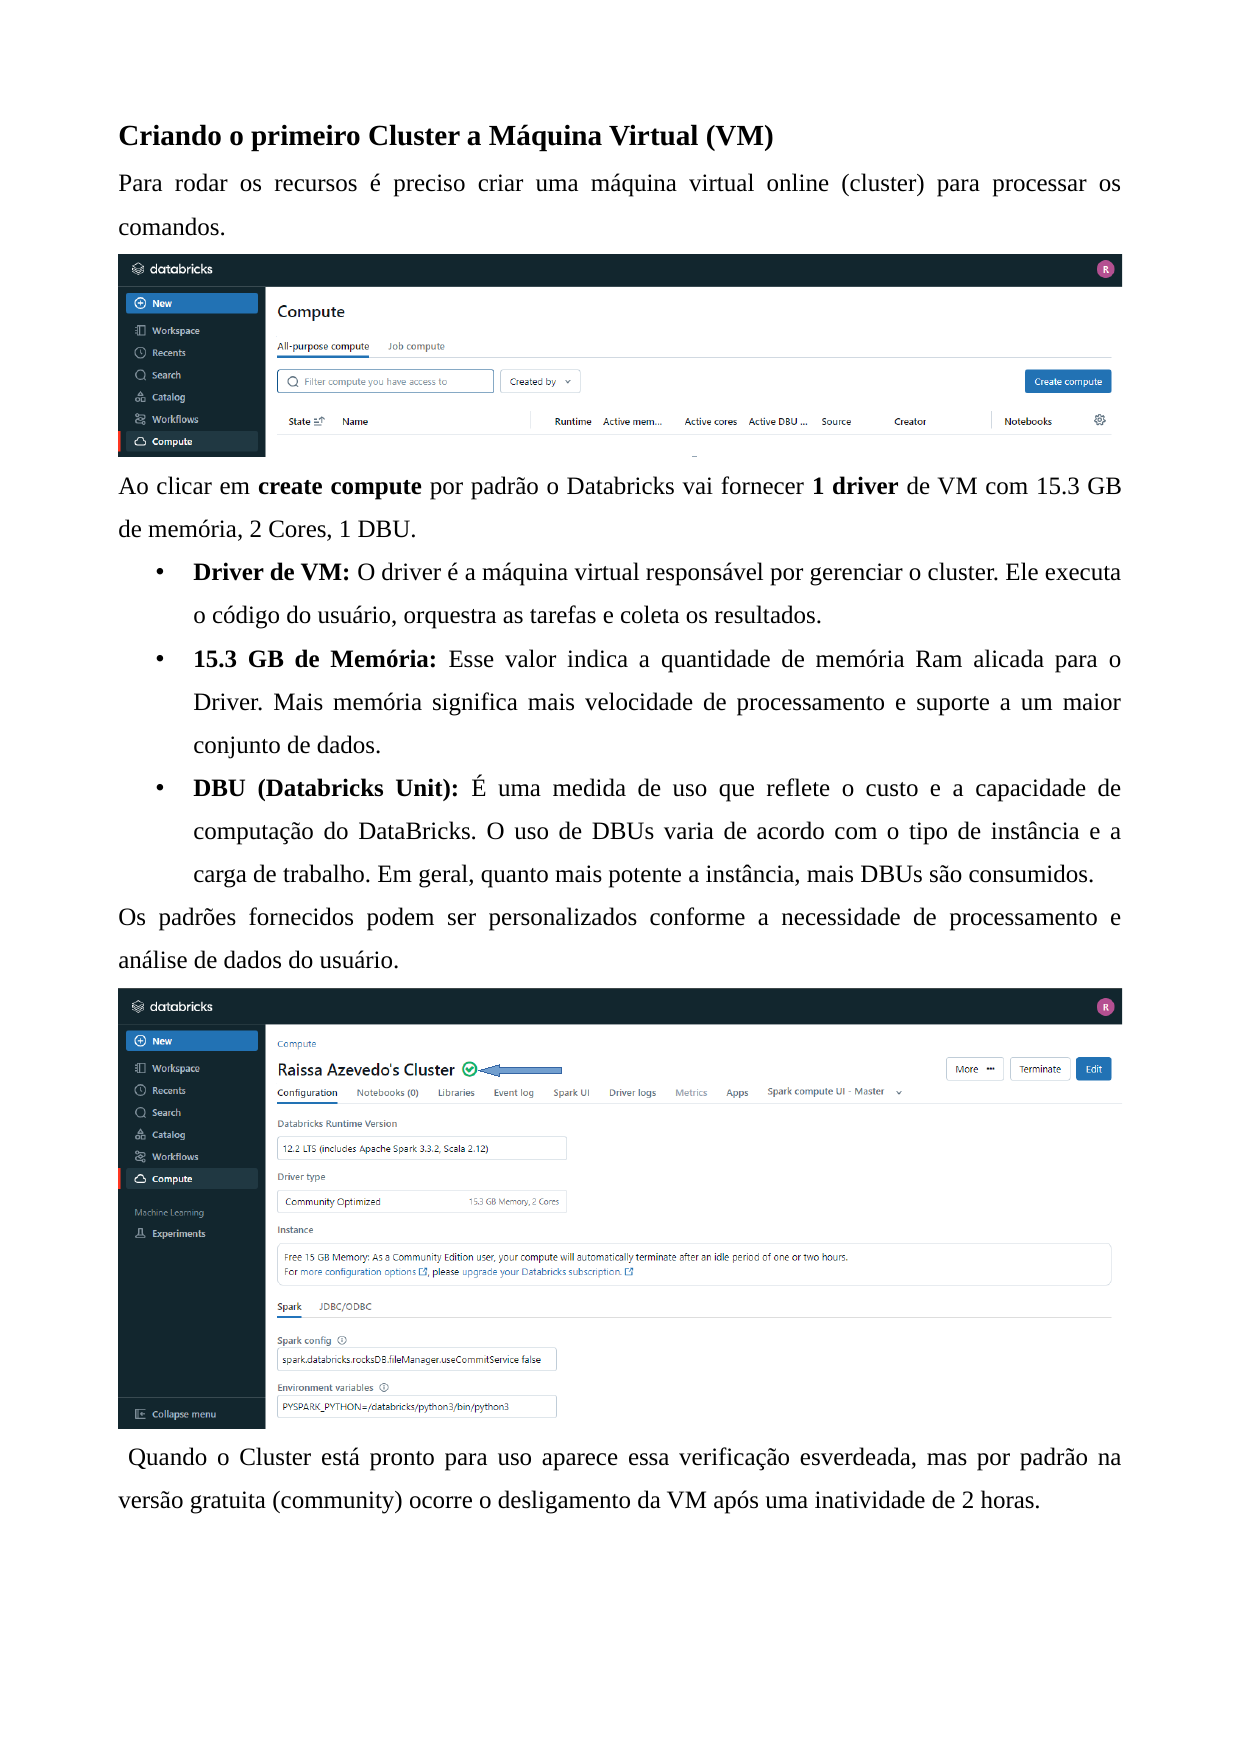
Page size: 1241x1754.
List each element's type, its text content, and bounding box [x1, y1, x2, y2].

picture [118, 254, 1123, 457]
text Criando o primeiro Cluster a Máquina Virtual (VM) [118, 118, 1122, 152]
list Driver de VM: O driver é a máquina virtual responsável por gerenciar o cluster. Ele executa o código do usuário, orquestra as tarefas e coleta os resultados. [156, 557, 1122, 629]
list 15.3 GB de Memória: Esse valor indica a quantidade de memória Ram alicada para o Driver. Mais memória significa mais velocidade de processamento e suporte a um maior conjunto de dados. [156, 644, 1122, 759]
text Ao clicar em create compute por padrão o Databricks vai fornecer 1 driver de VM com 15.3 GB de memória, 2 Cores, 1 DBU. [118, 457, 1122, 543]
text Para rodar os recursos é preciso criar uma máquina virtual online (cluster) para processar os comandos. [118, 168, 1122, 240]
text Os padrões fornecidos podem ser personalizados conforme a necessidade de processamento e análise de dados do usuário. [118, 902, 1122, 974]
text Quando o Cluster está pronto para uso aparece essa verificação esverdeada, mas por padrão na versão gratuita (community) ocorre o desligamento da VM após uma inatividade de 2 horas. [118, 1429, 1122, 1514]
list DBU (Databricks Unit): É uma medida de uso que reflete o custo e a capacidade de computação do DataBricks. O uso de DBUs varia de acordo com o tipo de instância e a carga de trabalho. Em geral, quanto mais potente a instância, mais DBUs são consumidos. [156, 773, 1122, 888]
picture [118, 988, 1123, 1429]
